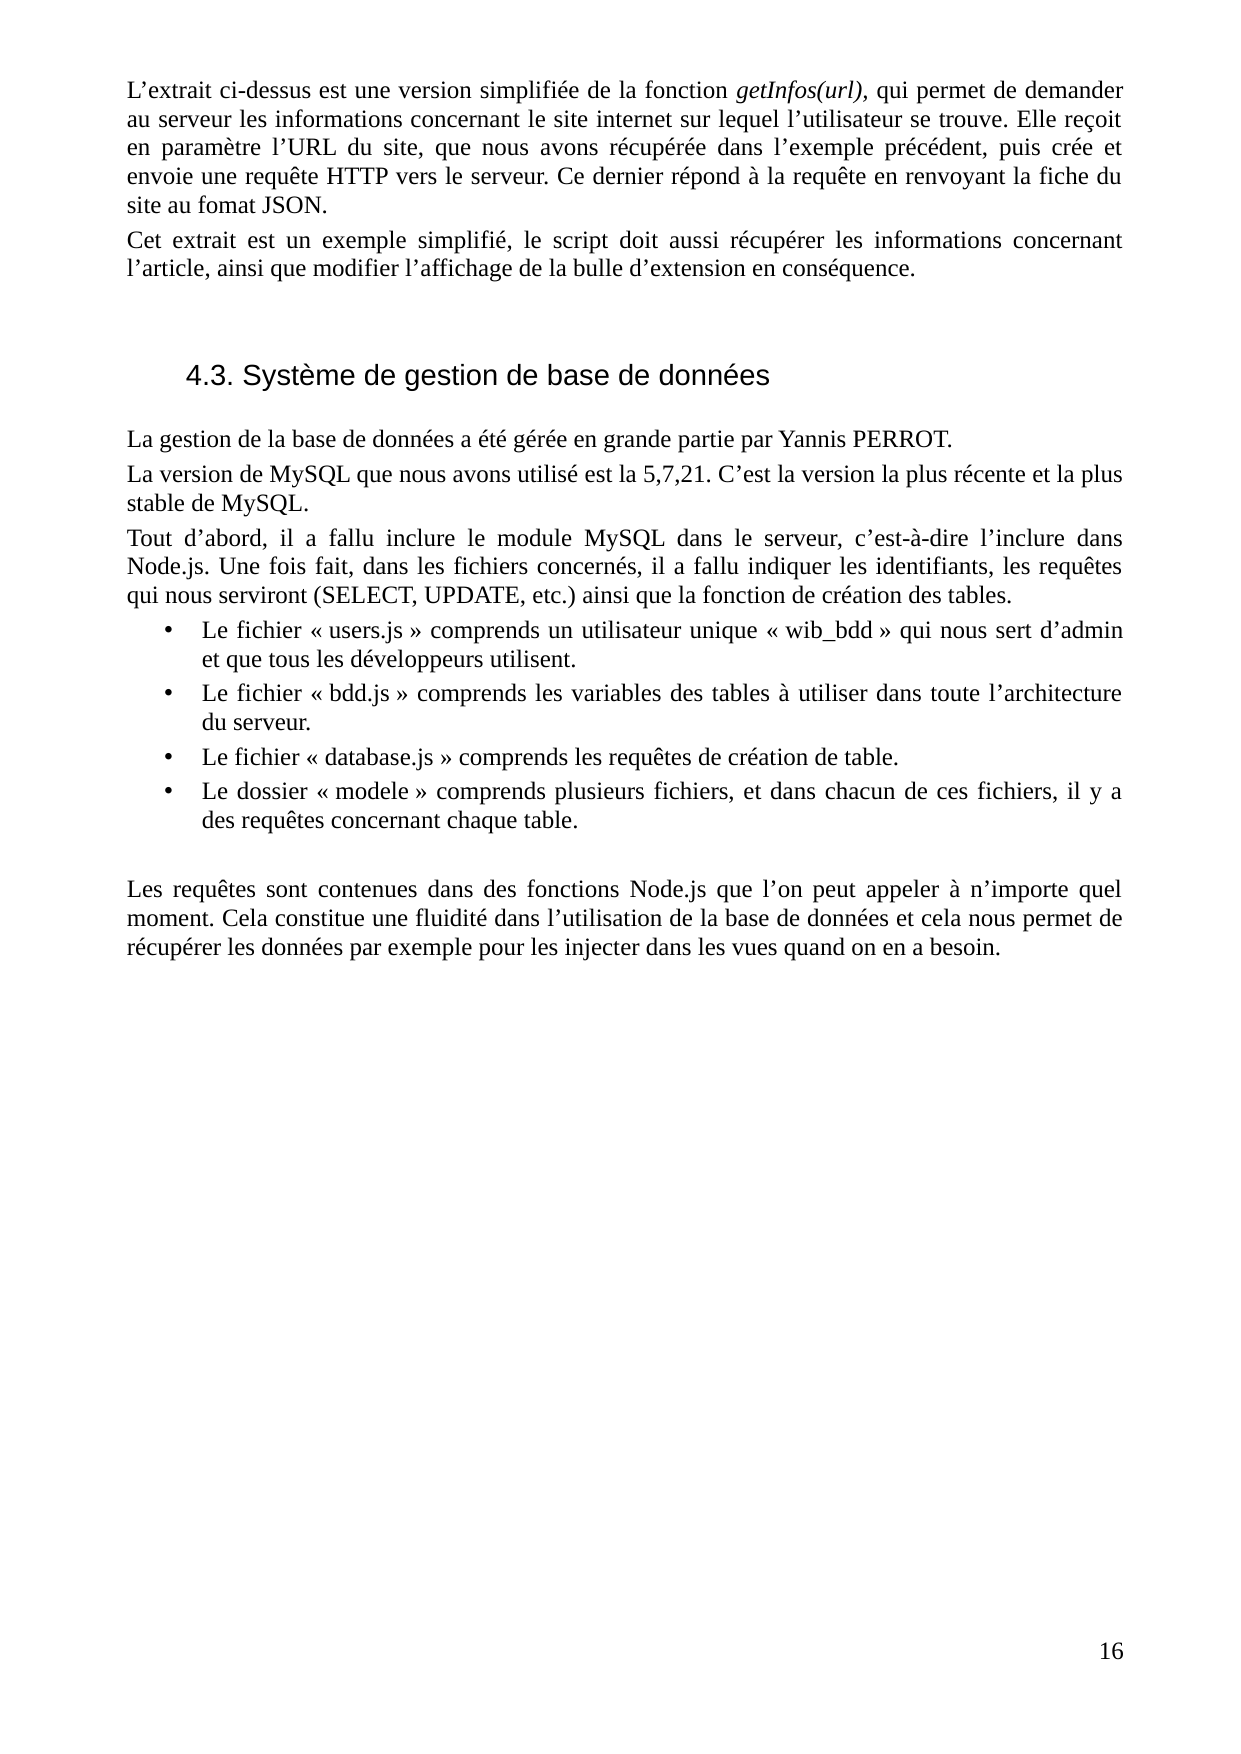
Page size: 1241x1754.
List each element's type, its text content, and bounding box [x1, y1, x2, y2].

text Cet extrait est un exemple simplifié, le script doit aussi récupérer les informations concernant l’article, ainsi que modifier l’affichage de la bulle d’extension en conséquence. [127, 225, 1123, 282]
text L’extrait ci-dessus est une version simplifiée de la fonction getInfos(url), qui permet de demander au serveur les informations concernant le site internet sur lequel l’utilisateur se trouve. Elle reçoit en paramètre l’URL du site, que nous avons récupérée dans l’exemple précédent, puis crée et envoie une requête HTTP vers le serveur. Ce dernier répond à la requête en renvoyant la fiche du site au fomat JSON. [127, 75, 1123, 219]
subtitle 4.3. Système de gestion de base de données [186, 357, 1123, 391]
text La gestion de la base de données a été gérée en grande partie par Yannis PERROT. [127, 424, 1123, 453]
list Le dossier « modele » comprends plusieurs fichiers, et dans chacun de ces fichiers, il y a des requêtes concernant chaque table. [164, 776, 1123, 834]
list Le fichier « bdd.js » comprends les variables des tables à utiliser dans toute l’architecture du serveur. [164, 678, 1123, 736]
list Le fichier « users.js » comprends un utilisateur unique « wib_bdd » qui nous sert d’admin et que tous les développeurs utilisent. [164, 615, 1123, 672]
list Le fichier « database.js » comprends les requêtes de création de table. [164, 742, 1123, 771]
text Tout d’abord, il a fallu inclure le module MySQL dans le serveur, c’est-à-dire l’inclure dans Node.js. Une fois fait, dans les fichiers concernés, il a fallu indiquer les identifiants, les requêtes qui nous serviront (SELECT, UPDATE, etc.) ainsi que la fonction de création des tables. [127, 523, 1123, 609]
text Les requêtes sont contenues dans des fonctions Node.js que l’on peut appeler à n’importe quel moment. Cela constitue une fluidité dans l’utilisation de la base de données et cela nous permet de récupérer les données par exemple pour les injecter dans les vues quand on en a besoin. [127, 874, 1123, 961]
text La version de MySQL que nous avons utilisé est la 5,7,21. C’est la version la plus récente et la plus stable de MySQL. [127, 459, 1123, 517]
